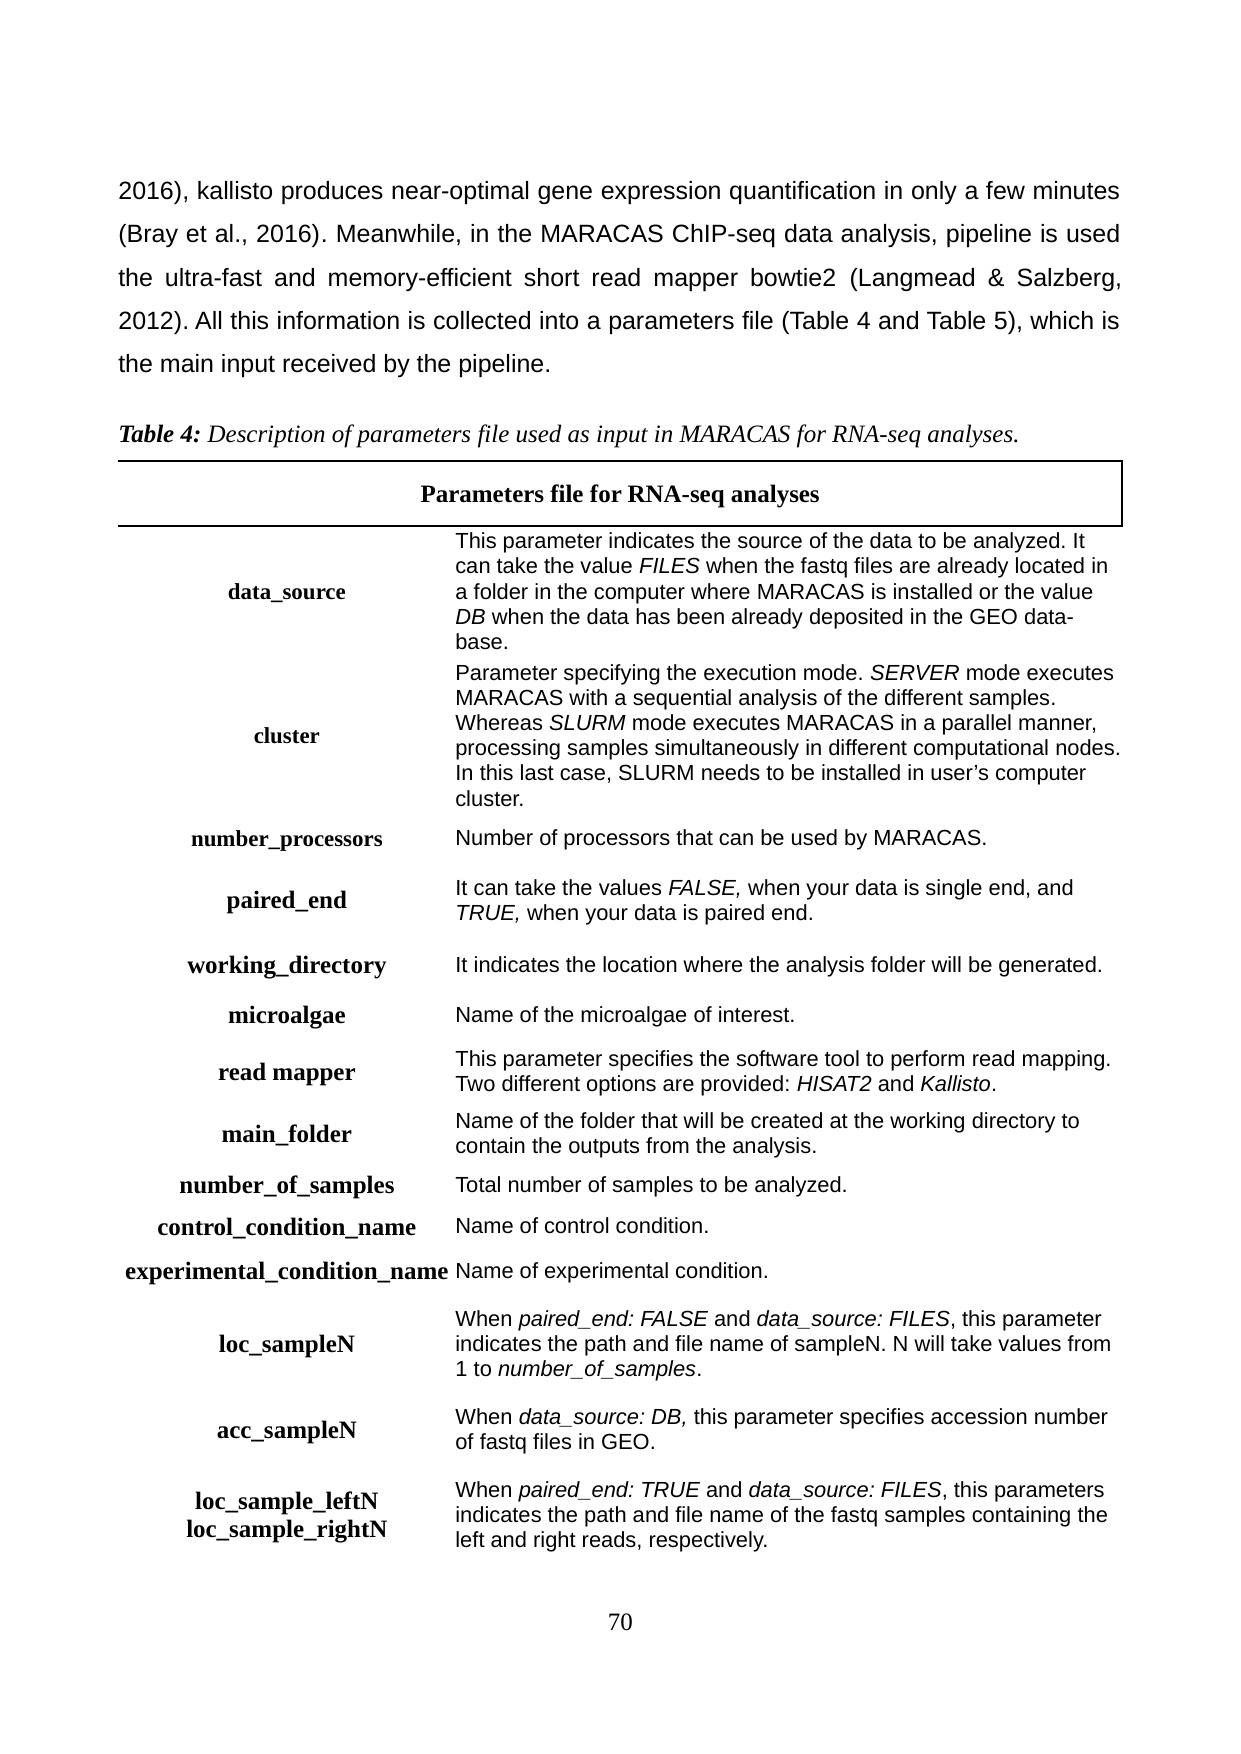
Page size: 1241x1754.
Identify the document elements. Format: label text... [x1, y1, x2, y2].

table_cell number_of_samples [118, 1164, 455, 1205]
table_cell read mapper [118, 1039, 455, 1103]
table_cell Name of experimental condition. [455, 1247, 1122, 1294]
table_cell Number of processors that can be used by MARACAS. [455, 815, 1122, 861]
table_cell When paired_end: FALSE and data_source: FILES, this parameter indicates the path and file name of sampleN. N will take values from 1 to number_of_samples. [455, 1294, 1122, 1394]
table_cell Total number of samples to be analyzed. [455, 1164, 1122, 1205]
table_cell microalgae [118, 992, 455, 1038]
table_cell main_folder [118, 1104, 455, 1163]
table_cell experimental_condition_name [118, 1247, 455, 1294]
table_cell paired_end [118, 861, 455, 938]
table_cell When data_source: DB, this parameter specifies accession number of fastq files in GEO. [455, 1394, 1122, 1464]
table_cell This parameter specifies the software tool to perform read mapping. Two different options are provided: HISAT2 and Kallisto. [455, 1039, 1122, 1103]
table_cell acc_sampleN [118, 1394, 455, 1464]
table_cell Name of control condition. [455, 1205, 1122, 1247]
table_cell working_directory [118, 938, 455, 992]
table_cell It indicates the location where the analysis folder will be generated. [455, 938, 1122, 992]
table_cell number_processors [118, 815, 455, 861]
table_cell data_source [118, 527, 455, 656]
table_cell Name of the microalgae of interest. [455, 992, 1122, 1038]
table_cell Parameter specifying the execution mode. SERVER mode executes MARACAS with a sequential analysis of the different samples. Whereas SLURM mode executes MARACAS in a parallel manner, processing samples simultaneously in different computational nodes. In this last case, SLURM needs to be installed in user’s computer cluster. [455, 656, 1122, 814]
table_header Parameters file for RNA-seq analyses [118, 462, 1121, 525]
table_cell loc_sampleN [118, 1294, 455, 1394]
table_cell loc_sample_leftN loc_sample_rightN [118, 1464, 455, 1565]
table_cell It can take the values FALSE, when your data is single end, and TRUE, when your data is paired end. [455, 861, 1122, 938]
text Table 4: Description of parameters file used as input in MARACAS for RNA-seq analyses. [118, 419, 1122, 448]
table_cell When paired_end: TRUE and data_source: FILES, this parameters indicates the path and file name of the fastq samples containing the left and right reads, respectively. [455, 1464, 1122, 1565]
text 2016)⁠, kallisto produces near-optimal gene expression quantification in only a few minutes (Bray et al., 2016)⁠. Meanwhile, in the MARACAS ChIP-seq data analysis, pipeline is used the ultra-fast and memory-efficient short read mapper bowtie2 (Langmead & Salzberg, 2012)⁠. All this information is collected into a parameters file (Table 4 and Table 5), which is the main input received by the pipeline. [118, 176, 1122, 378]
table_cell control_condition_name [118, 1205, 455, 1247]
table_cell Name of the folder that will be created at the working directory to contain the outputs from the analysis. [455, 1104, 1122, 1163]
table_cell cluster [118, 656, 455, 814]
table_cell This parameter indicates the source of the data to be analyzed. It can take the value FILES when the fastq files are already located in a folder in the computer where MARACAS is installed or the value DB when the data has been already deposited in the GEO data-base. [455, 527, 1122, 656]
